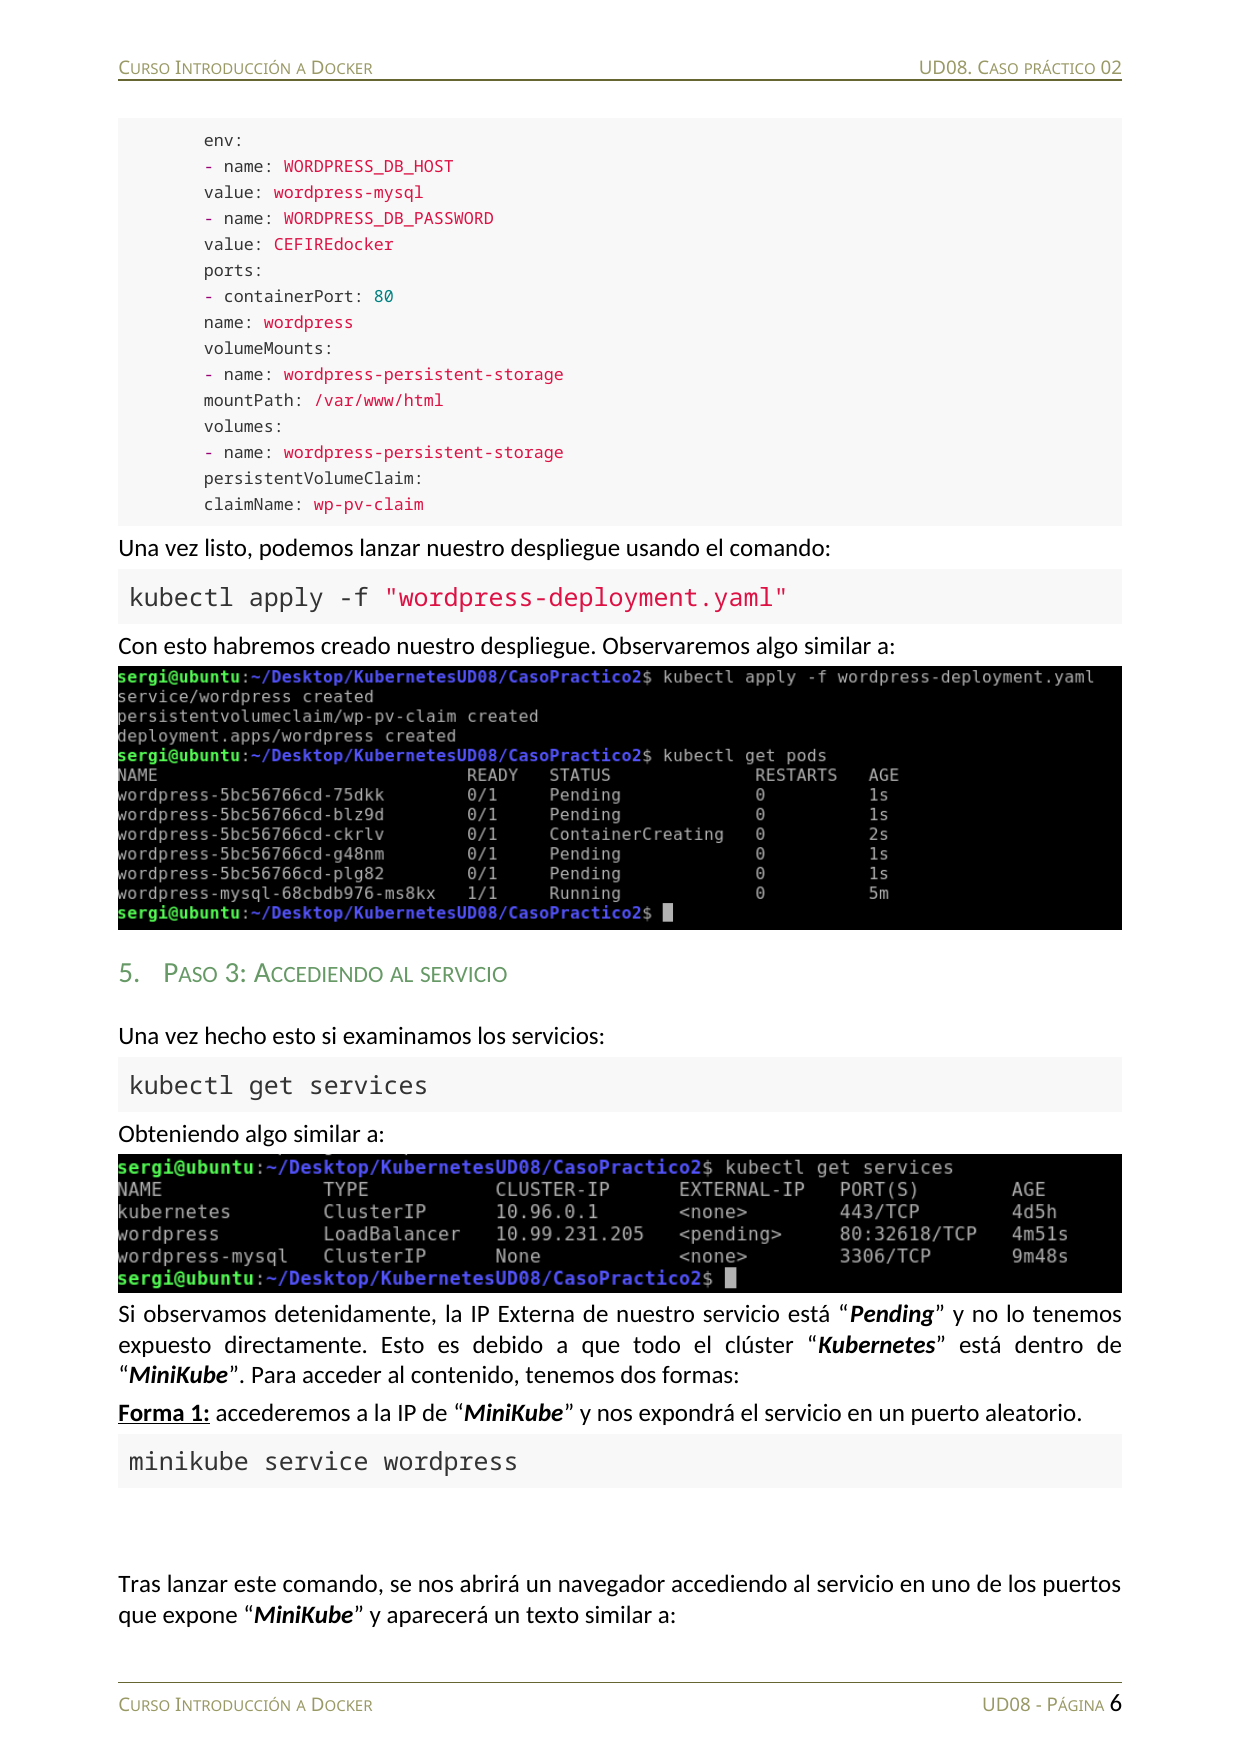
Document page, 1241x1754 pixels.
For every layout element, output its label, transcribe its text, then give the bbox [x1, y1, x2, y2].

table_header kubectl apply -f "wordpress-deployment.yaml" [118, 569, 1122, 624]
table_header kubectl get services [118, 1057, 1122, 1112]
text Tras lanzar este comando, se nos abrirá un navegador accediendo al servicio en uno de los puertos que expone “MiniKube” y aparecerá un texto similar a: [118, 1568, 1122, 1629]
table_header env: - name: WORDPRESS_DB_HOST value: wordpress-mysql - name: WORDPRESS_DB_PASSWORD value: CEFIREdocker ports: - containerPort: 80 name: wordpress volumeMounts: - name: wordpress-persistent-storage mountPath: /var/www/html volumes: - name: wordpress-persistent-storage persistentVolumeClaim: claimName: wp-pv-claim [118, 118, 1122, 526]
text Una vez hecho esto si examinamos los servicios: [118, 1020, 1122, 1050]
table_header minikube service wordpress [118, 1434, 1122, 1488]
text Una vez listo, podemos lanzar nuestro despliegue usando el comando: [118, 532, 1122, 563]
text Con esto habremos creado nuestro despliegue. Observaremos algo similar a: [118, 630, 1122, 660]
text Si observamos detenidamente, la IP Externa de nuestro servicio está “Pending” y no lo tenemos expuesto directamente. Esto es debido a que todo el clúster “Kubernetes” está dentro de “MiniKube”. Para acceder al contenido, tenemos dos formas: [118, 1299, 1122, 1390]
text Obteniendo algo similar a: [118, 1118, 1122, 1148]
picture [118, 1154, 1122, 1293]
subtitle Paso 3: Accediendo al servicio [118, 954, 1122, 990]
picture [118, 666, 1122, 930]
text Forma 1: accederemos a la IP de “MiniKube” y nos expondrá el servicio en un puerto aleatorio. [118, 1397, 1122, 1427]
